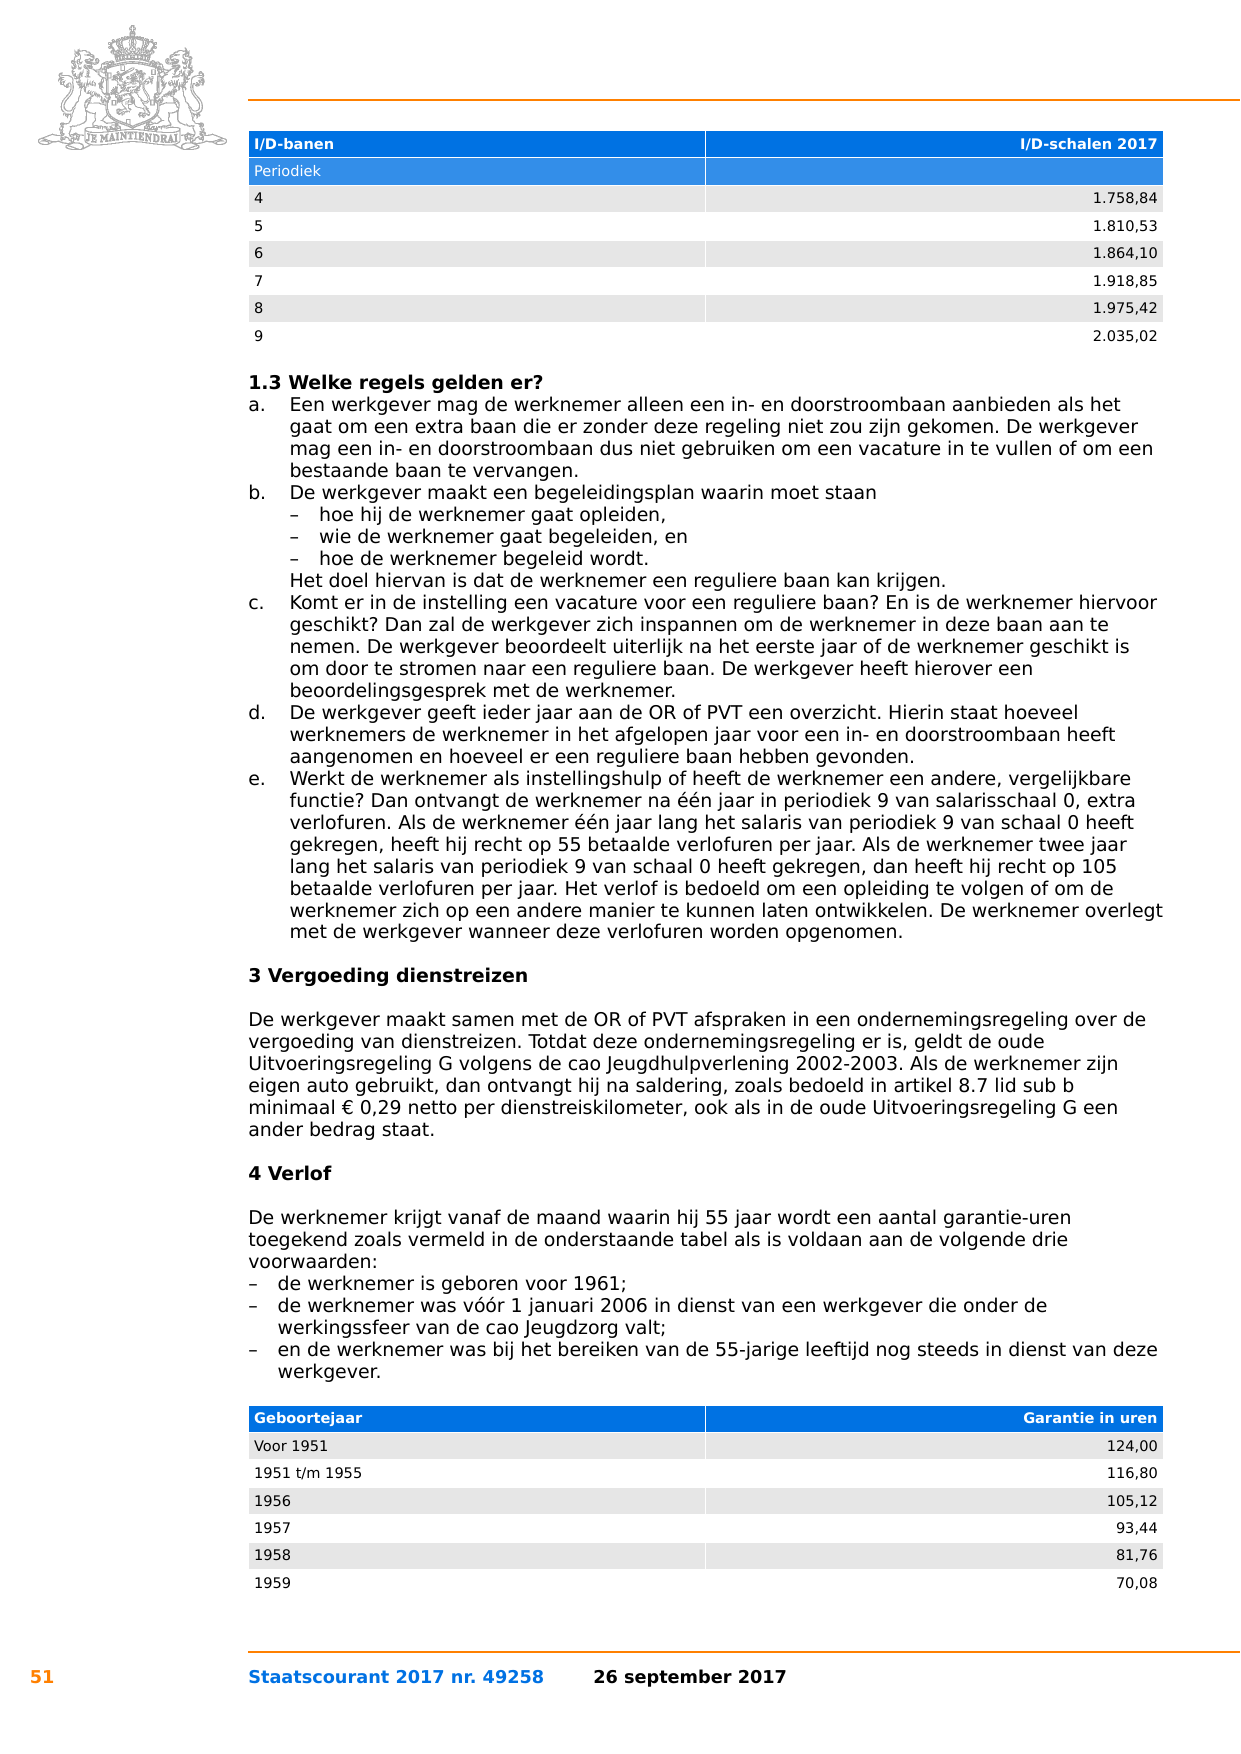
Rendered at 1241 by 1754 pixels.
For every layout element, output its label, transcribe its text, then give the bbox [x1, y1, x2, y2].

table_cell 2.035,02 [706, 323, 1163, 349]
table_header Garantie in uren [706, 1406, 1163, 1432]
table_cell [706, 158, 1163, 185]
table_cell 7 [249, 268, 705, 294]
subtitle 1.3 Welke regels gelden er? [248, 372, 1163, 394]
text c. Komt er in de instelling een vacature voor een reguliere baan? En is de werknemer hiervoor geschikt? Dan zal de werkgever zich inspannen om de werknemer in deze baan aan te nemen. De werkgever beoordeelt uiterlijk na het eerste jaar of de werknemer geschikt is om door te stromen naar een reguliere baan. De werkgever heeft hierover een beoordelingsgesprek met de werknemer. [248, 592, 1163, 702]
table_cell 81,76 [706, 1543, 1163, 1569]
table_header Geboortejaar [249, 1406, 705, 1432]
table_cell 70,08 [706, 1570, 1163, 1596]
table_cell 93,44 [706, 1515, 1163, 1541]
table_cell 1956 [249, 1488, 705, 1514]
text b. De werkgever maakt een begeleidingsplan waarin moet staan [248, 482, 1163, 504]
table_cell 9 [249, 323, 705, 349]
text – en de werknemer was bij het bereiken van de 55-jarige leeftijd nog steeds in dienst van deze werkgever. [248, 1339, 1163, 1383]
subtitle 3 Vergoeding dienstreizen [248, 965, 1163, 987]
text – wie de werknemer gaat begeleiden, en [289, 526, 1163, 548]
subtitle 4 Verlof [248, 1163, 1163, 1185]
table_cell 1.918,85 [706, 268, 1163, 294]
table_header I/D-schalen 2017 [706, 131, 1163, 157]
table_cell Periodiek [249, 158, 705, 185]
text – hoe de werknemer begeleid wordt. [289, 548, 1163, 570]
table_cell 1958 [249, 1543, 705, 1569]
table_cell 1.758,84 [706, 186, 1163, 212]
table_cell Voor 1951 [249, 1433, 705, 1459]
text Het doel hiervan is dat de werknemer een reguliere baan kan krijgen. [289, 570, 1163, 592]
table_cell 1957 [249, 1515, 705, 1541]
table_cell 124,00 [706, 1433, 1163, 1459]
table_cell 105,12 [706, 1488, 1163, 1514]
table_cell 1.975,42 [706, 295, 1163, 322]
text – de werknemer is geboren voor 1961; [248, 1273, 1163, 1295]
table_cell 1959 [249, 1570, 705, 1596]
table_cell 6 [249, 241, 705, 267]
text a. Een werkgever mag de werknemer alleen een in- en doorstroombaan aanbieden als het gaat om een extra baan die er zonder deze regeling niet zou zijn gekomen. De werkgever mag een in- en doorstroombaan dus niet gebruiken om een vacature in te vullen of om een bestaande baan te vervangen. [248, 394, 1163, 482]
text – de werknemer was vóór 1 januari 2006 in dienst van een werkgever die onder de werkingssfeer van de cao Jeugdzorg valt; [248, 1295, 1163, 1339]
table_cell 1.864,10 [706, 241, 1163, 267]
text e. Werkt de werknemer als instellingshulp of heeft de werknemer een andere, vergelijkbare functie? Dan ontvangt de werknemer na één jaar in periodiek 9 van salarisschaal 0, extra verlofuren. Als de werknemer één jaar lang het salaris van periodiek 9 van schaal 0 heeft gekregen, heeft hij recht op 55 betaalde verlofuren per jaar. Als de werknemer twee jaar lang het salaris van periodiek 9 van schaal 0 heeft gekregen, dan heeft hij recht op 105 betaalde verlofuren per jaar. Het verlof is bedoeld om een opleiding te volgen of om de werknemer zich op een andere manier te kunnen laten ontwikkelen. De werknemer overlegt met de werkgever wanneer deze verlofuren worden opgenomen. [248, 768, 1163, 943]
picture [38, 25, 227, 150]
table_cell 116,80 [706, 1460, 1163, 1487]
table_cell 4 [249, 186, 705, 212]
text De werknemer krijgt vanaf de maand waarin hij 55 jaar wordt een aantal garantie-uren toegekend zoals vermeld in de onderstaande tabel als is voldaan aan de volgende drie voorwaarden: [248, 1207, 1163, 1273]
table_cell 8 [249, 295, 705, 322]
table_cell 5 [249, 213, 705, 239]
text De werkgever maakt samen met de OR of PVT afspraken in een ondernemingsregeling over de vergoeding van dienstreizen. Totdat deze ondernemingsregeling er is, geldt de oude Uitvoeringsregeling G volgens de cao Jeugdhulpverlening 2002-2003. Als de werknemer zijn eigen auto gebruikt, dan ontvangt hij na saldering, zoals bedoeld in artikel 8.7 lid sub b minimaal € 0,29 netto per dienstreiskilometer, ook als in de oude Uitvoeringsregeling G een ander bedrag staat. [248, 1009, 1163, 1141]
table_cell 1951 t/m 1955 [249, 1460, 705, 1487]
table_cell 1.810,53 [706, 213, 1163, 239]
text d. De werkgever geeft ieder jaar aan de OR of PVT een overzicht. Hierin staat hoeveel werknemers de werknemer in het afgelopen jaar voor een in- en doorstroombaan heeft aangenomen en hoeveel er een reguliere baan hebben gevonden. [248, 702, 1163, 768]
text – hoe hij de werknemer gaat opleiden, [289, 504, 1163, 526]
table_header I/D-banen [249, 131, 705, 157]
